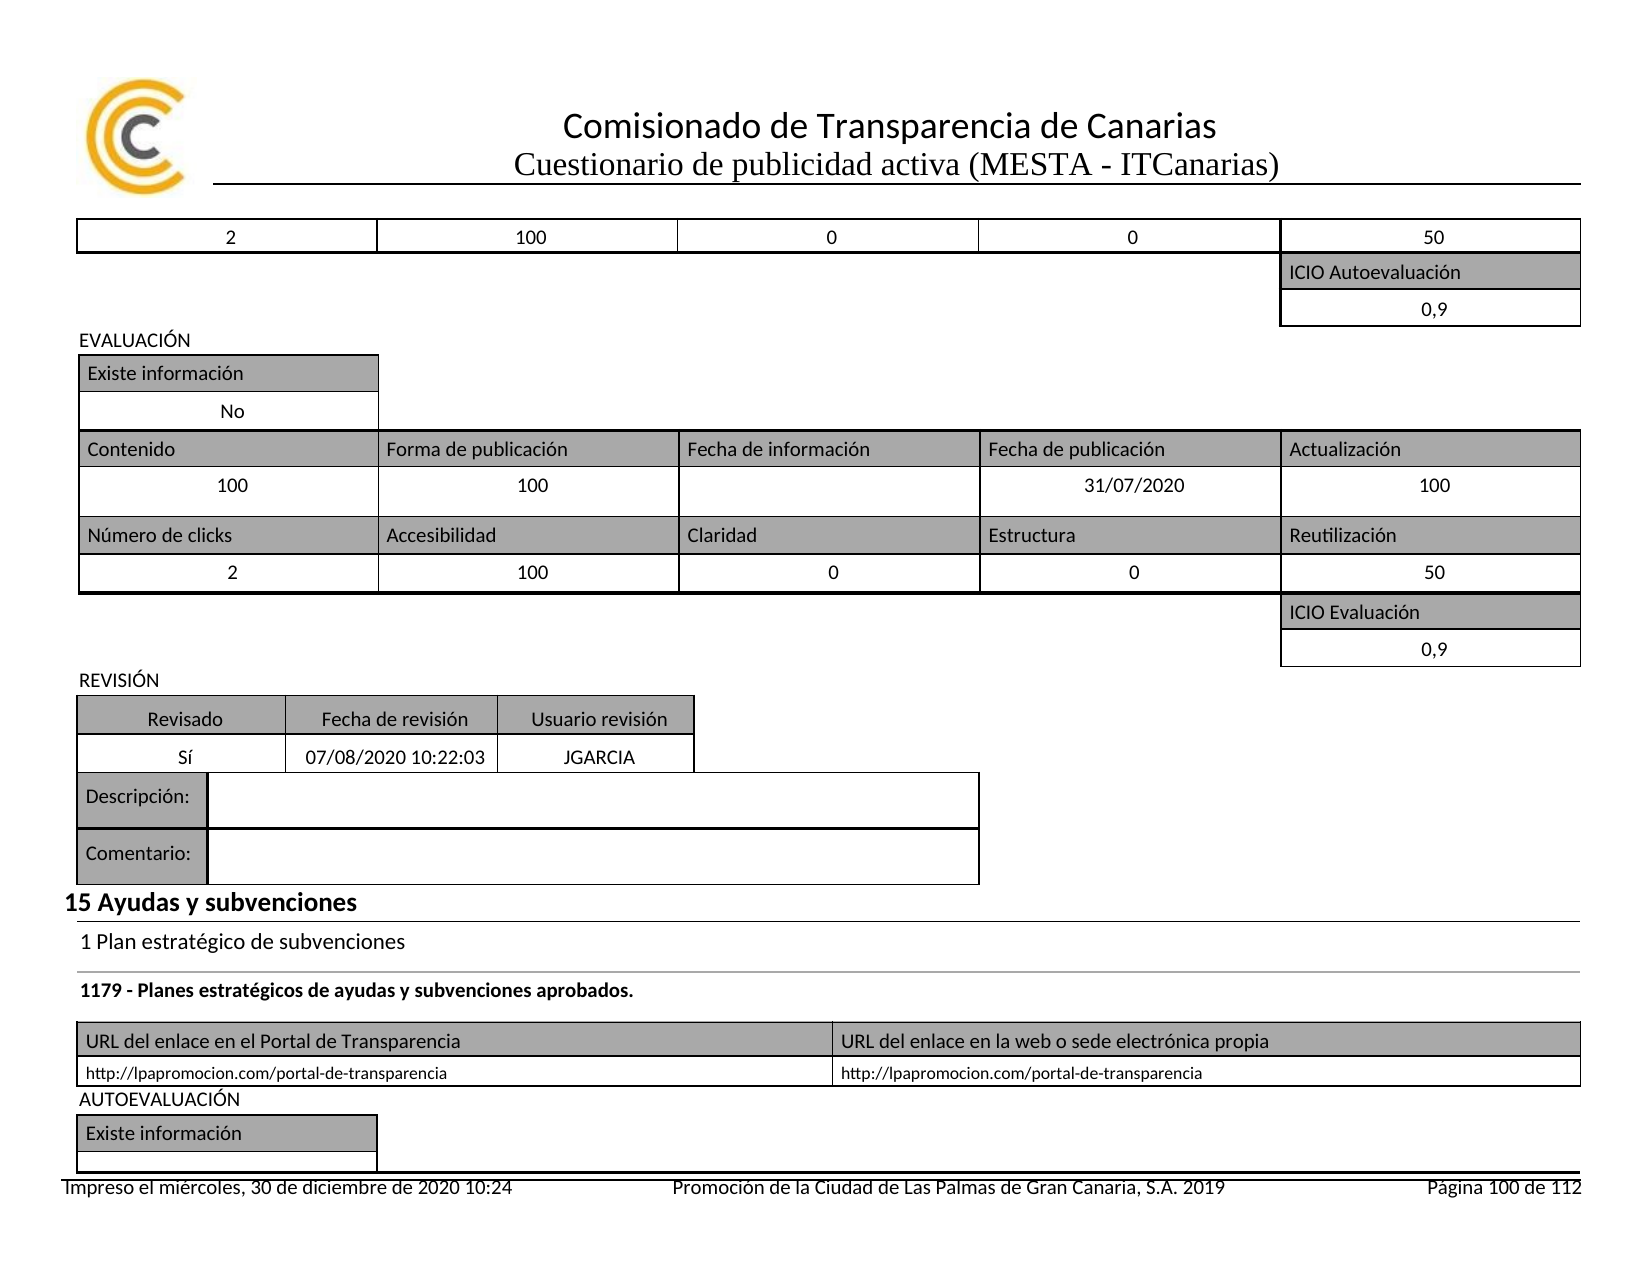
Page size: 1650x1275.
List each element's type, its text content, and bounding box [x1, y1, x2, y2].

table_cell [209, 773, 978, 827]
table_header Usuario revisión [498, 696, 693, 733]
table_cell 31/07/2020 [981, 467, 1280, 516]
table_header [678, 1114, 978, 1171]
table_cell Fecha de información [680, 432, 979, 466]
table_cell [695, 733, 979, 772]
table_cell Accesibilidad [379, 517, 678, 553]
table_cell 0 [678, 220, 978, 251]
table_header [980, 354, 1281, 429]
table_cell Comentario: [78, 830, 206, 884]
table_cell URL del enlace en la web o sede electrónica propia [833, 1023, 1580, 1055]
table_cell http://lpapromocion.com/portal-de-transparencia [833, 1057, 1580, 1085]
table_cell ICIO Evaluación [1282, 595, 1580, 628]
table_header Revisado [78, 696, 285, 733]
table_header [1281, 354, 1580, 429]
table_cell Descripción: [78, 773, 206, 827]
table_cell 2 [80, 555, 378, 591]
table_cell Sí [78, 735, 285, 772]
table_cell Contenido [80, 432, 378, 466]
table_header Fecha de revisión [286, 696, 497, 733]
table_cell [980, 595, 1280, 666]
table_cell URL del enlace en el Portal de Transparencia [78, 1023, 832, 1055]
table_cell 50 [1282, 220, 1580, 251]
table_cell No [80, 392, 378, 429]
text REVISIÓN [79, 667, 1582, 692]
table_cell 0 [680, 555, 979, 591]
table_cell [78, 1152, 376, 1171]
table_header [979, 1114, 1280, 1171]
table_cell JGARCIA [498, 735, 693, 772]
table_cell [79, 595, 378, 666]
table_cell [680, 467, 979, 516]
table_cell [678, 254, 978, 325]
table_cell 100 [379, 467, 678, 516]
table_cell Actualización [1282, 432, 1580, 466]
table_cell [679, 595, 980, 666]
table_header [1280, 1114, 1580, 1171]
table_cell Fecha de publicación [981, 432, 1280, 466]
table_header [833, 922, 1580, 971]
table_cell 100 [1282, 467, 1580, 516]
table_cell [378, 595, 679, 666]
table_cell [77, 254, 377, 325]
table_header Existe información [78, 1116, 376, 1151]
table_cell [209, 830, 978, 884]
table_cell 0 [981, 555, 1280, 591]
table_cell http://lpapromocion.com/portal-de-transparencia [78, 1057, 832, 1085]
table_header Existe información [80, 356, 378, 391]
table_cell 2 [78, 220, 376, 251]
table_cell 1179 - Planes estratégicos de ayudas y subvenciones aprobados. [77, 973, 832, 1021]
table_cell 0,9 [1282, 290, 1580, 325]
table_header [378, 1114, 677, 1171]
table_cell Forma de publicación [379, 432, 678, 466]
text AUTOEVALUACIÓN [79, 1087, 1582, 1112]
table_cell Claridad [680, 517, 979, 553]
table_cell [979, 254, 1279, 325]
table_header 1 Plan estratégico de subvenciones [77, 922, 832, 971]
table_cell Reutilización [1282, 517, 1580, 553]
table_header [379, 354, 679, 429]
table_cell 100 [80, 467, 378, 516]
table_cell Número de clicks [80, 517, 378, 553]
table_cell 0 [979, 220, 1279, 251]
subtitle 15 Ayudas y subvenciones [64, 885, 1582, 918]
table_cell [833, 973, 1580, 1021]
table_cell Estructura [981, 517, 1280, 553]
table_header [695, 695, 979, 733]
text EVALUACIÓN [79, 327, 1582, 352]
table_header [679, 354, 980, 429]
table_cell 07/08/2020 10:22:03 [286, 735, 497, 772]
table_cell 100 [379, 555, 678, 591]
table_cell 100 [378, 220, 677, 251]
table_cell 0,9 [1282, 630, 1580, 666]
table_cell 50 [1282, 555, 1580, 591]
table_cell ICIO Autoevaluación [1282, 254, 1580, 288]
table_cell [377, 254, 677, 325]
